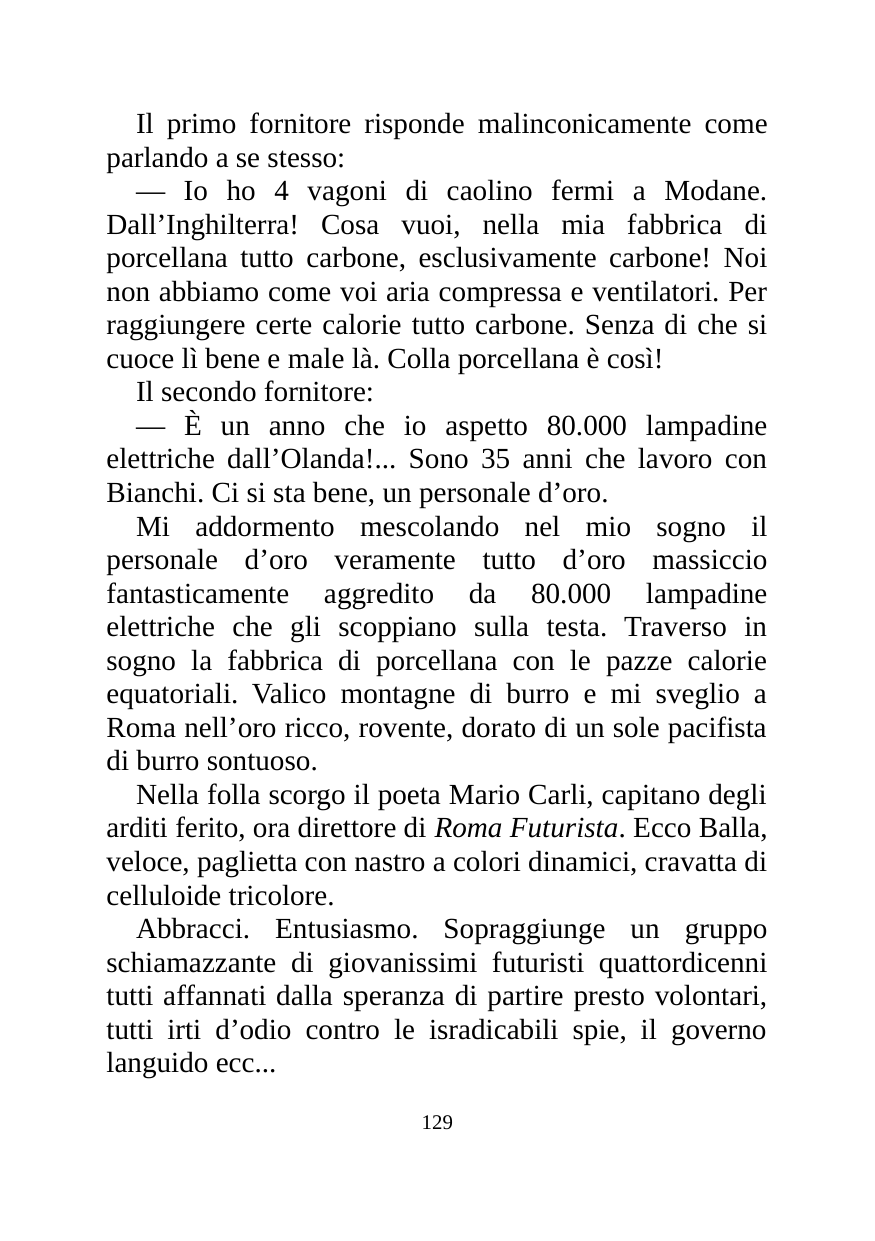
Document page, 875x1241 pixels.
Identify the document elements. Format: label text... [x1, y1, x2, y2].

text Il primo fornitore risponde malinconicamente come parlando a se stesso: [106, 106, 768, 173]
text — È un anno che io aspetto 80.000 lampadine elettriche dall’Olanda!... Sono 35 anni che lavoro con Bianchi. Ci si sta bene, un personale d’oro. [106, 408, 768, 509]
text — Io ho 4 vagoni di caolino fermi a Modane. Dall’Inghilterra! Cosa vuoi, nella mia fabbrica di porcellana tutto carbone, esclusivamente carbone! Noi non abbiamo come voi aria compressa e ventilatori. Per raggiungere certe calorie tutto carbone. Senza di che si cuoce lì bene e male là. Colla porcellana è così! [106, 173, 768, 374]
text Abbracci. Entusiasmo. Sopraggiunge un gruppo schiamazzante di giovanissimi futuristi quattordicenni tutti affannati dalla speranza di partire presto volontari, tutti irti d’odio contro le isradicabili spie, il governo languido ecc... [106, 911, 768, 1079]
text Mi addormento mescolando nel mio sogno il personale d’oro veramente tutto d’oro massiccio fantasticamente aggredito da 80.000 lampadine elettriche che gli scoppiano sulla testa. Traverso in sogno la fabbrica di porcellana con le pazze calorie equatoriali. Valico montagne di burro e mi sveglio a Roma nell’oro ricco, rovente, dorato di un sole pacifista di burro sontuoso. [106, 509, 768, 777]
text Nella folla scorgo il poeta Mario Carli, capitano degli arditi ferito, ora direttore di Roma Futurista. Ecco Balla, veloce, paglietta con nastro a colori dinamici, cravatta di celluloide tricolore. [106, 777, 768, 911]
text Il secondo fornitore: [106, 374, 768, 408]
